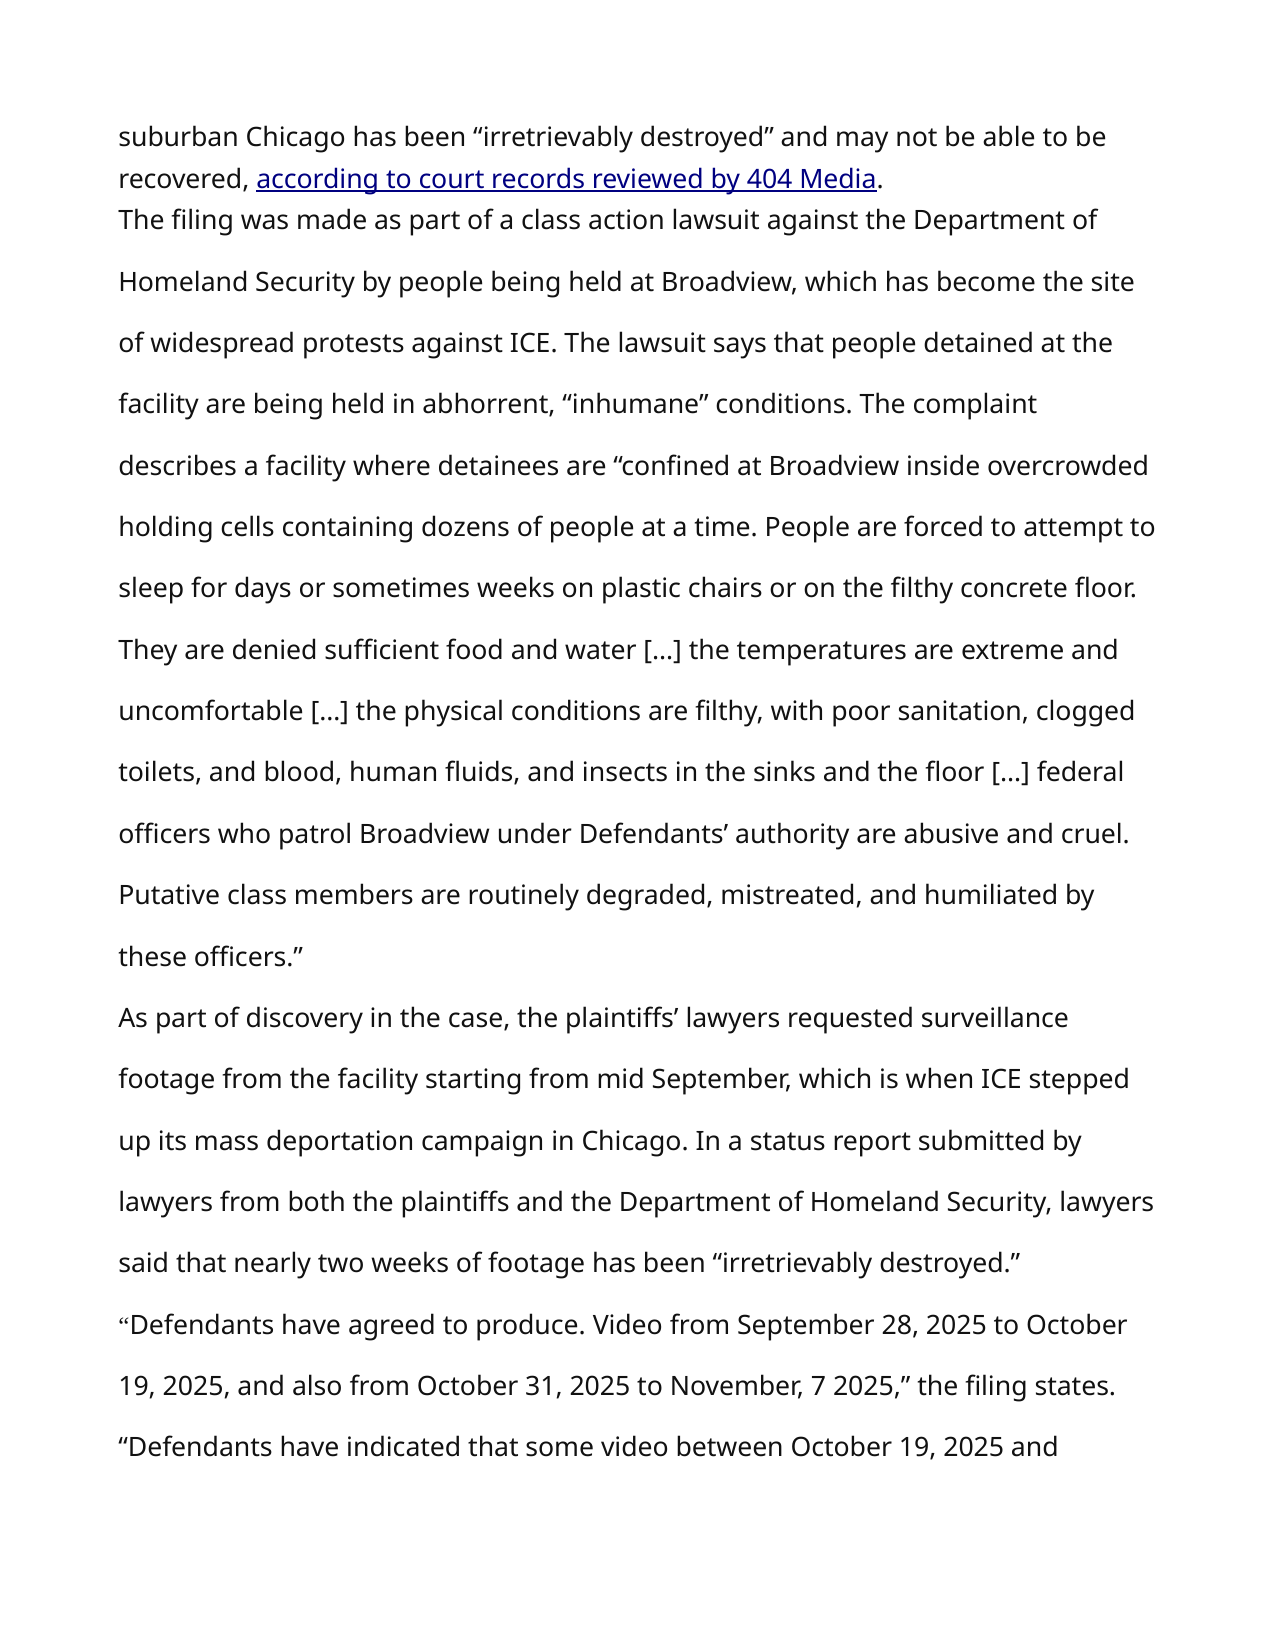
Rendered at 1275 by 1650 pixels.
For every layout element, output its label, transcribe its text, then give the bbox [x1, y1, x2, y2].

text The filing was made as part of a class action lawsuit against the Department of Homeland Security by people being held at Broadview, which has become the site of widespread protests against ICE. The lawsuit says that people detained at the facility are being held in abhorrent, “inhumane” conditions. The complaint describes a facility where detainees are “confined at Broadview inside overcrowded holding cells containing dozens of people at a time. People are forced to attempt to sleep for days or sometimes weeks on plastic chairs or on the filthy concrete floor. They are denied sufficient food and water […] the temperatures are extreme and uncomfortable […] the physical conditions are filthy, with poor sanitation, clogged toilets, and blood, human fluids, and insects in the sinks and the floor […] federal officers who patrol Broadview under Defendants’ authority are abusive and cruel. Putative class members are routinely degraded, mistreated, and humiliated by these officers.” [118, 201, 1157, 974]
text “Defendants have agreed to produce. Video from September 28, 2025 to October 19, 2025, and also from October 31, 2025 to November, 7 2025,” the filing states. “Defendants have indicated that some video between October 19, 2025 and [118, 1306, 1157, 1464]
text suburban Chicago has been “irretrievably destroyed” and may not be able to be recovered, according to court records reviewed by 404 Media. [118, 118, 1157, 196]
text As part of discovery in the case, the plaintiffs’ lawyers requested surveillance footage from the facility starting from mid September, which is when ICE stepped up its mass deportation campaign in Chicago. In a status report submitted by lawyers from both the plaintiffs and the Department of Homeland Security, lawyers said that nearly two weeks of footage has been “irretrievably destroyed.” [118, 999, 1157, 1280]
